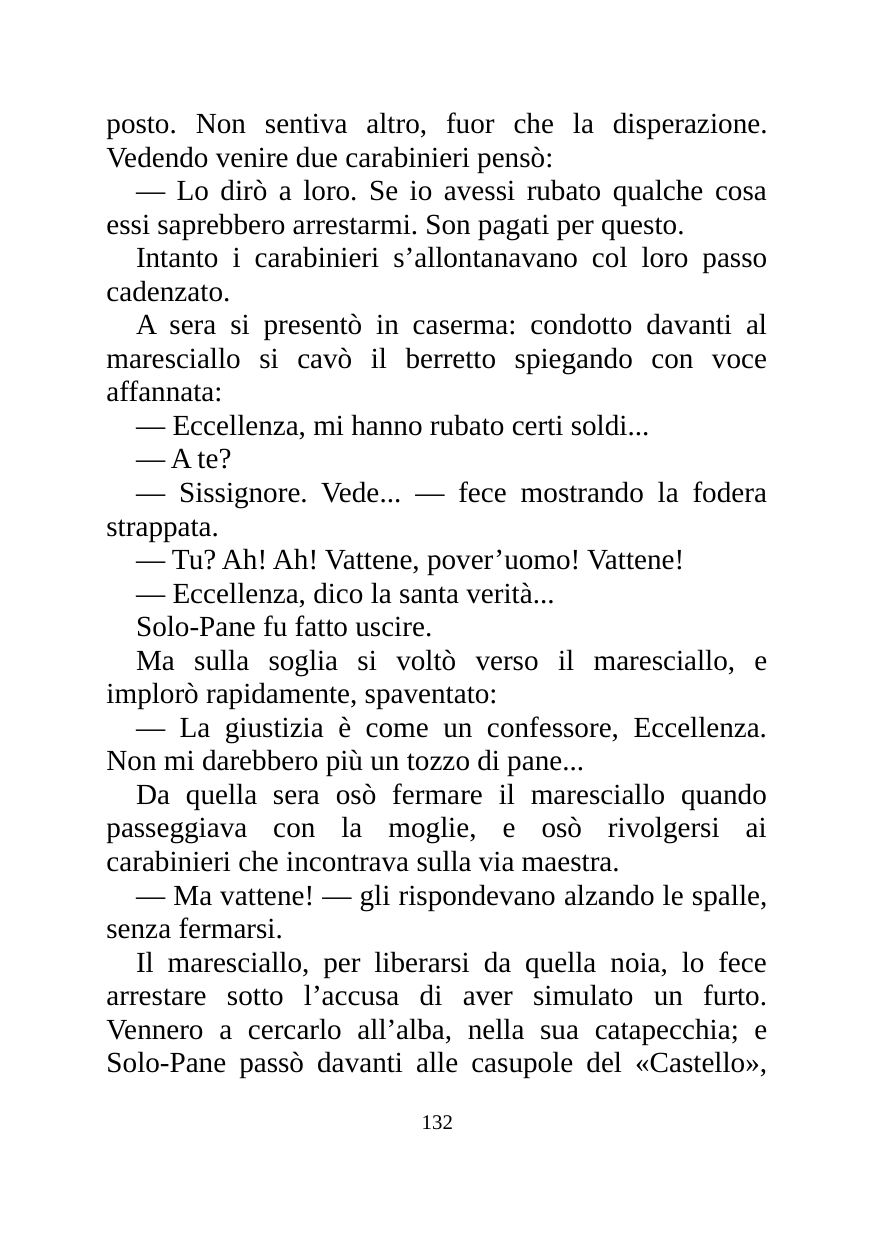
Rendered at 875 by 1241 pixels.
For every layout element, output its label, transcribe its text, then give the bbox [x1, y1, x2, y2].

text — La giustizia è come un confessore, Eccellenza. Non mi darebbero più un tozzo di pane... [106, 710, 768, 777]
text Da quella sera osò fermare il maresciallo quando passeggiava con la moglie, e osò rivolgersi ai carabinieri che incontrava sulla via maestra. [106, 777, 768, 878]
text — Sissignore. Vede... — fece mostrando la fodera strappata. [106, 475, 768, 542]
text A sera si presentò in caserma: condotto davanti al maresciallo si cavò il berretto spiegando con voce affannata: [106, 307, 768, 408]
text — Eccellenza, mi hanno rubato certi soldi... [106, 408, 768, 442]
text Intanto i carabinieri s’allontanavano col loro passo cadenzato. [106, 240, 768, 307]
text Ma sulla soglia si voltò verso il maresciallo, e implorò rapidamente, spaventato: [106, 643, 768, 710]
text — Tu? Ah! Ah! Vattene, pover’uomo! Vattene! [106, 542, 768, 576]
text — A te? [106, 442, 768, 475]
text — Ma vattene! — gli rispondevano alzando le spalle, senza fermarsi. [106, 878, 768, 945]
text — Eccellenza, dico la santa verità... [106, 576, 768, 609]
text Il maresciallo, per liberarsi da quella noia, lo fece arrestare sotto l’accusa di aver simulato un furto. Vennero a cercarlo all’alba, nella sua catapecchia; e Solo-Pane passò davanti alle casupole del «Castello», [106, 945, 768, 1079]
text — Lo dirò a loro. Se io avessi rubato qualche cosa essi saprebbero arrestarmi. Son pagati per questo. [106, 173, 768, 240]
text Solo-Pane fu fatto uscire. [106, 609, 768, 643]
text posto. Non sentiva altro, fuor che la disperazione. Vedendo venire due carabinieri pensò: [106, 106, 768, 173]
